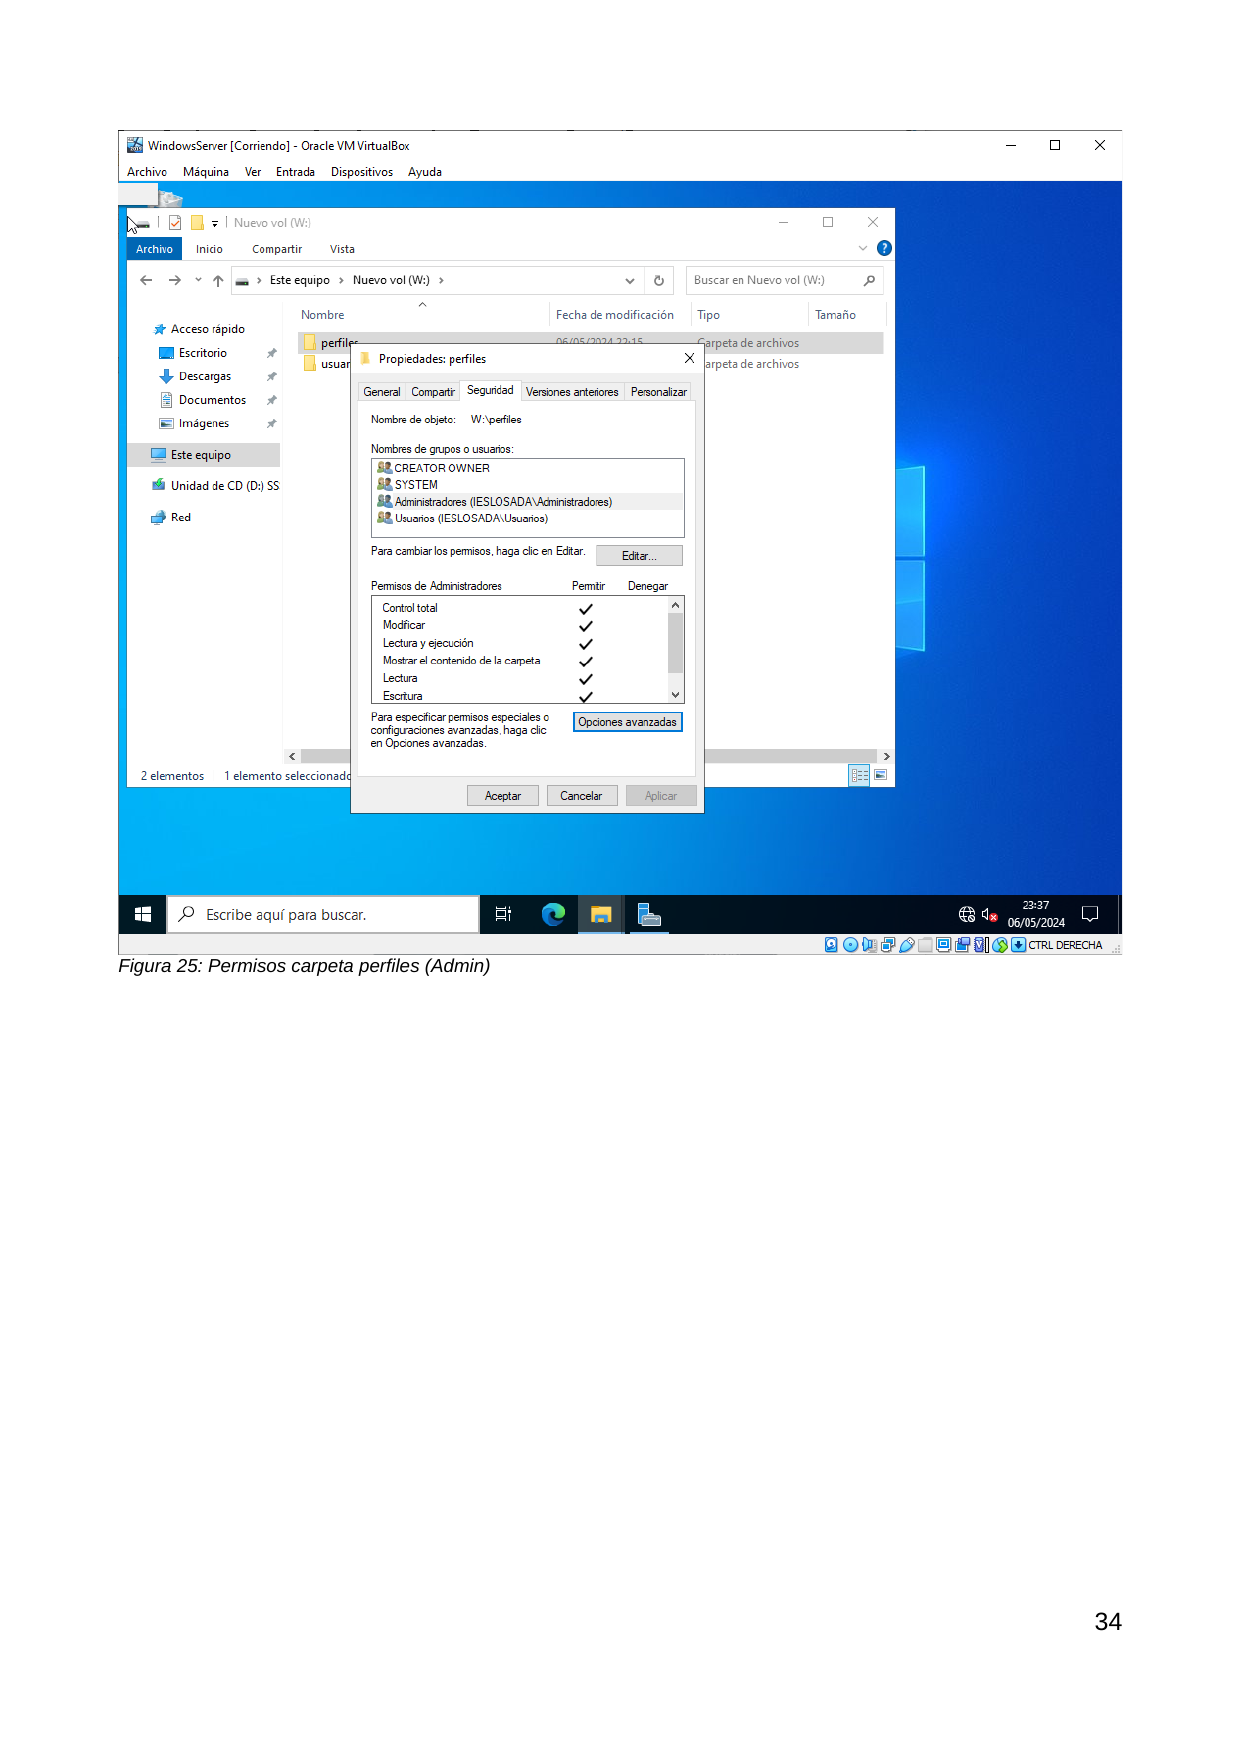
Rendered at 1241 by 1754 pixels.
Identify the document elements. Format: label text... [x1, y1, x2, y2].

picture [118, 130, 1123, 955]
text Figura 25: Permisos carpeta perfiles (Admin) [118, 955, 1122, 976]
